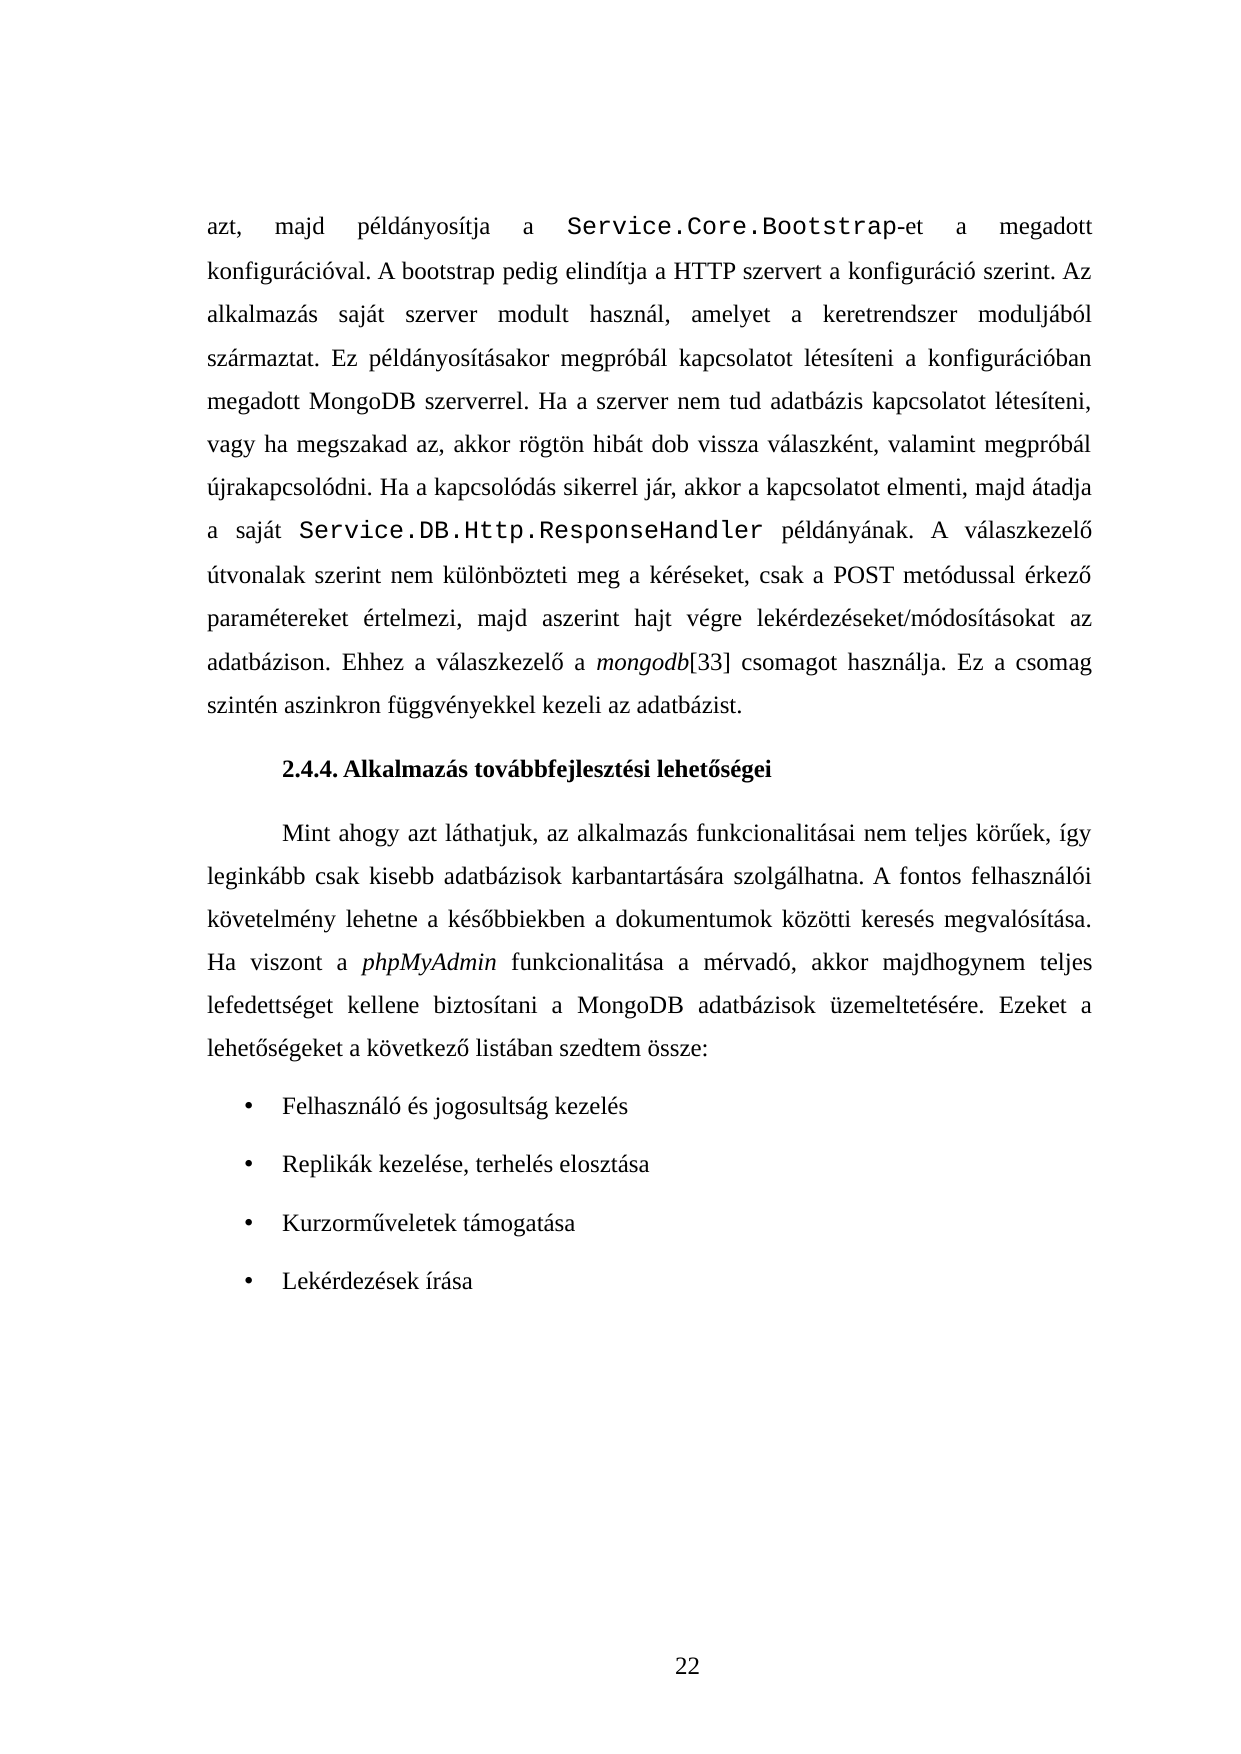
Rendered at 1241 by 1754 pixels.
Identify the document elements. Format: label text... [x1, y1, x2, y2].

list Lekérdezések írása [244, 1266, 1092, 1294]
list Felhasználó és jogosultság kezelés [244, 1091, 1092, 1120]
text Mint ahogy azt láthatjuk, az alkalmazás funkcionalitásai nem teljes körűek, így leginkább csak kisebb adatbázisok karbantartására szolgálhatna. A fontos felhasználói követelmény lehetne a későbbiekben a dokumentumok közötti keresés megvalósítása. Ha viszont a phpMyAdmin funkcionalitása a mérvadó, akkor majdhogynem teljes lefedettséget kellene biztosítani a MongoDB adatbázisok üzemeltetésére. Ezeket a lehetőségeket a következő listában szedtem össze: [207, 818, 1092, 1062]
list Replikák kezelése, terhelés elosztása [244, 1149, 1092, 1178]
text azt, majd példányosítja a Service.Core.Bootstrap-et a megadott konfigurációval. A bootstrap pedig elindítja a HTTP szervert a konfiguráció szerint. Az alkalmazás saját szerver modult használ, amelyet a keretrendszer moduljából származtat. Ez példányosításakor megpróbál kapcsolatot létesíteni a konfigurációban megadott MongoDB szerverrel. Ha a szerver nem tud adatbázis kapcsolatot létesíteni, vagy ha megszakad az, akkor rögtön hibát dob vissza válaszként, valamint megpróbál újrakapcsolódni. Ha a kapcsolódás sikerrel jár, akkor a kapcsolatot elmenti, majd átadja a saját Service.DB.Http.ResponseHandler példányának. A válaszkezelő útvonalak szerint nem különbözteti meg a kéréseket, csak a POST metódussal érkező paramétereket értelmezi, majd aszerint hajt végre lekérdezéseket/módosításokat az adatbázison. Ehhez a válaszkezelő a mongodb[33] csomagot használja. Ez a csomag szintén aszinkron függvényekkel kezeli az adatbázist. [207, 211, 1092, 718]
subtitle 2.4.4. Alkalmazás továbbfejlesztési lehetőségei [244, 754, 1092, 782]
list Kurzorműveletek támogatása [244, 1208, 1092, 1236]
